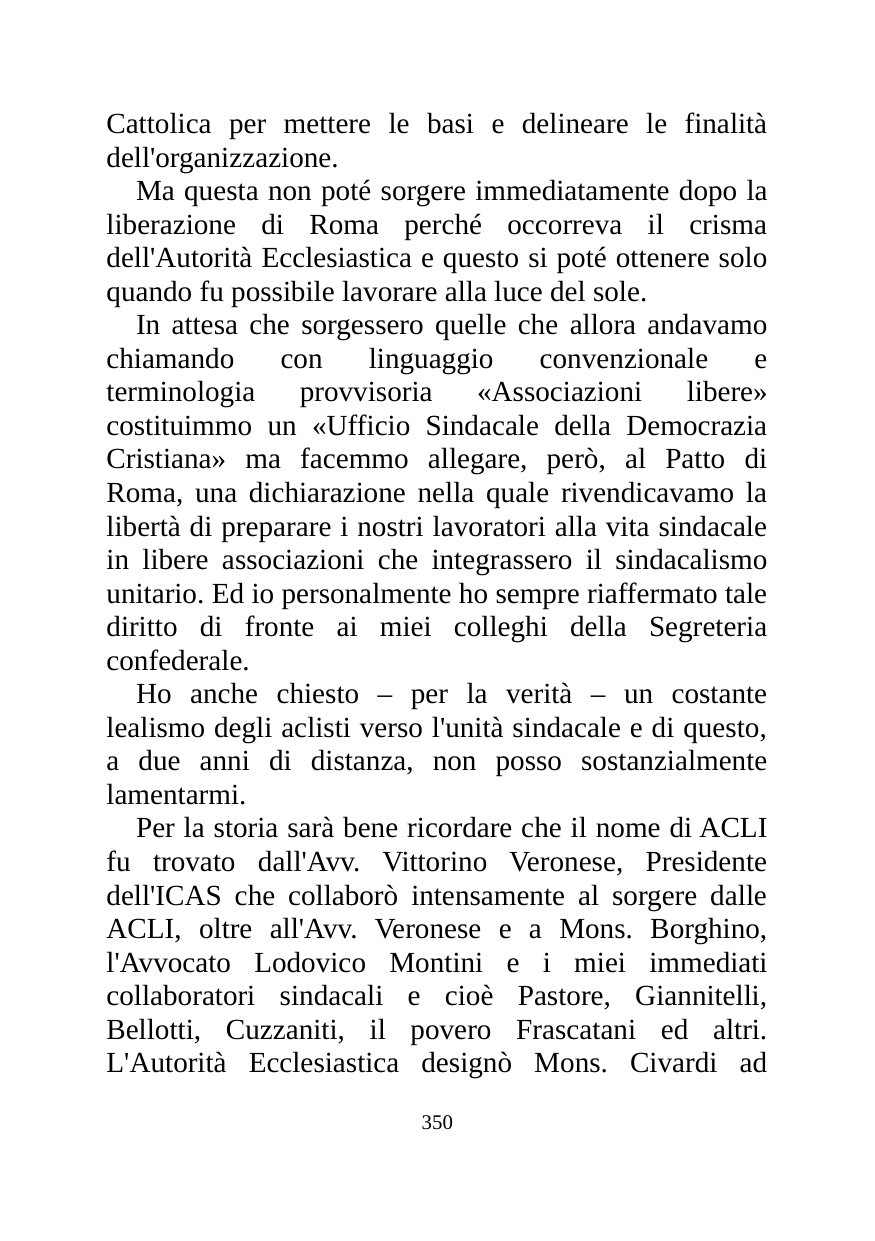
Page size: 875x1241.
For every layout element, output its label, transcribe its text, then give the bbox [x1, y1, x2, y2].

text Cattolica per mettere le basi e delineare le finalità dell'organizzazione. [106, 106, 768, 173]
text In attesa che sorgessero quelle che allora andavamo chiamando con linguaggio convenzionale e terminologia provvisoria «Associazioni libere» costituimmo un «Ufficio Sindacale della Democrazia Cristiana» ma facemmo allegare, però, al Patto di Roma, una dichiarazione nella quale rivendicavamo la libertà di preparare i nostri lavoratori alla vita sindacale in libere associazioni che integrassero il sindacalismo unitario. Ed io personalmente ho sempre riaffermato tale diritto di fronte ai miei colleghi della Segreteria confederale. [106, 307, 768, 676]
text Ma questa non poté sorgere immediatamente dopo la liberazione di Roma perché occorreva il crisma dell'Autorità Ecclesiastica e questo si poté ottenere solo quando fu possibile lavorare alla luce del sole. [106, 173, 768, 307]
text Ho anche chiesto – per la verità – un costante lealismo degli aclisti verso l'unità sindacale e di questo, a due anni di distanza, non posso sostanzialmente lamentarmi. [106, 676, 768, 811]
text Per la storia sarà bene ricordare che il nome di ACLI fu trovato dall'Avv. Vittorino Veronese, Presidente dell'ICAS che collaborò intensamente al sorgere dalle ACLI, oltre all'Avv. Veronese e a Mons. Borghino, l'Avvocato Lodovico Montini e i miei immediati collaboratori sindacali e cioè Pastore, Giannitelli, Bellotti, Cuzzaniti, il povero Frascatani ed altri. L'Autorità Ecclesiastica designò Mons. Civardi ad [106, 811, 768, 1079]
